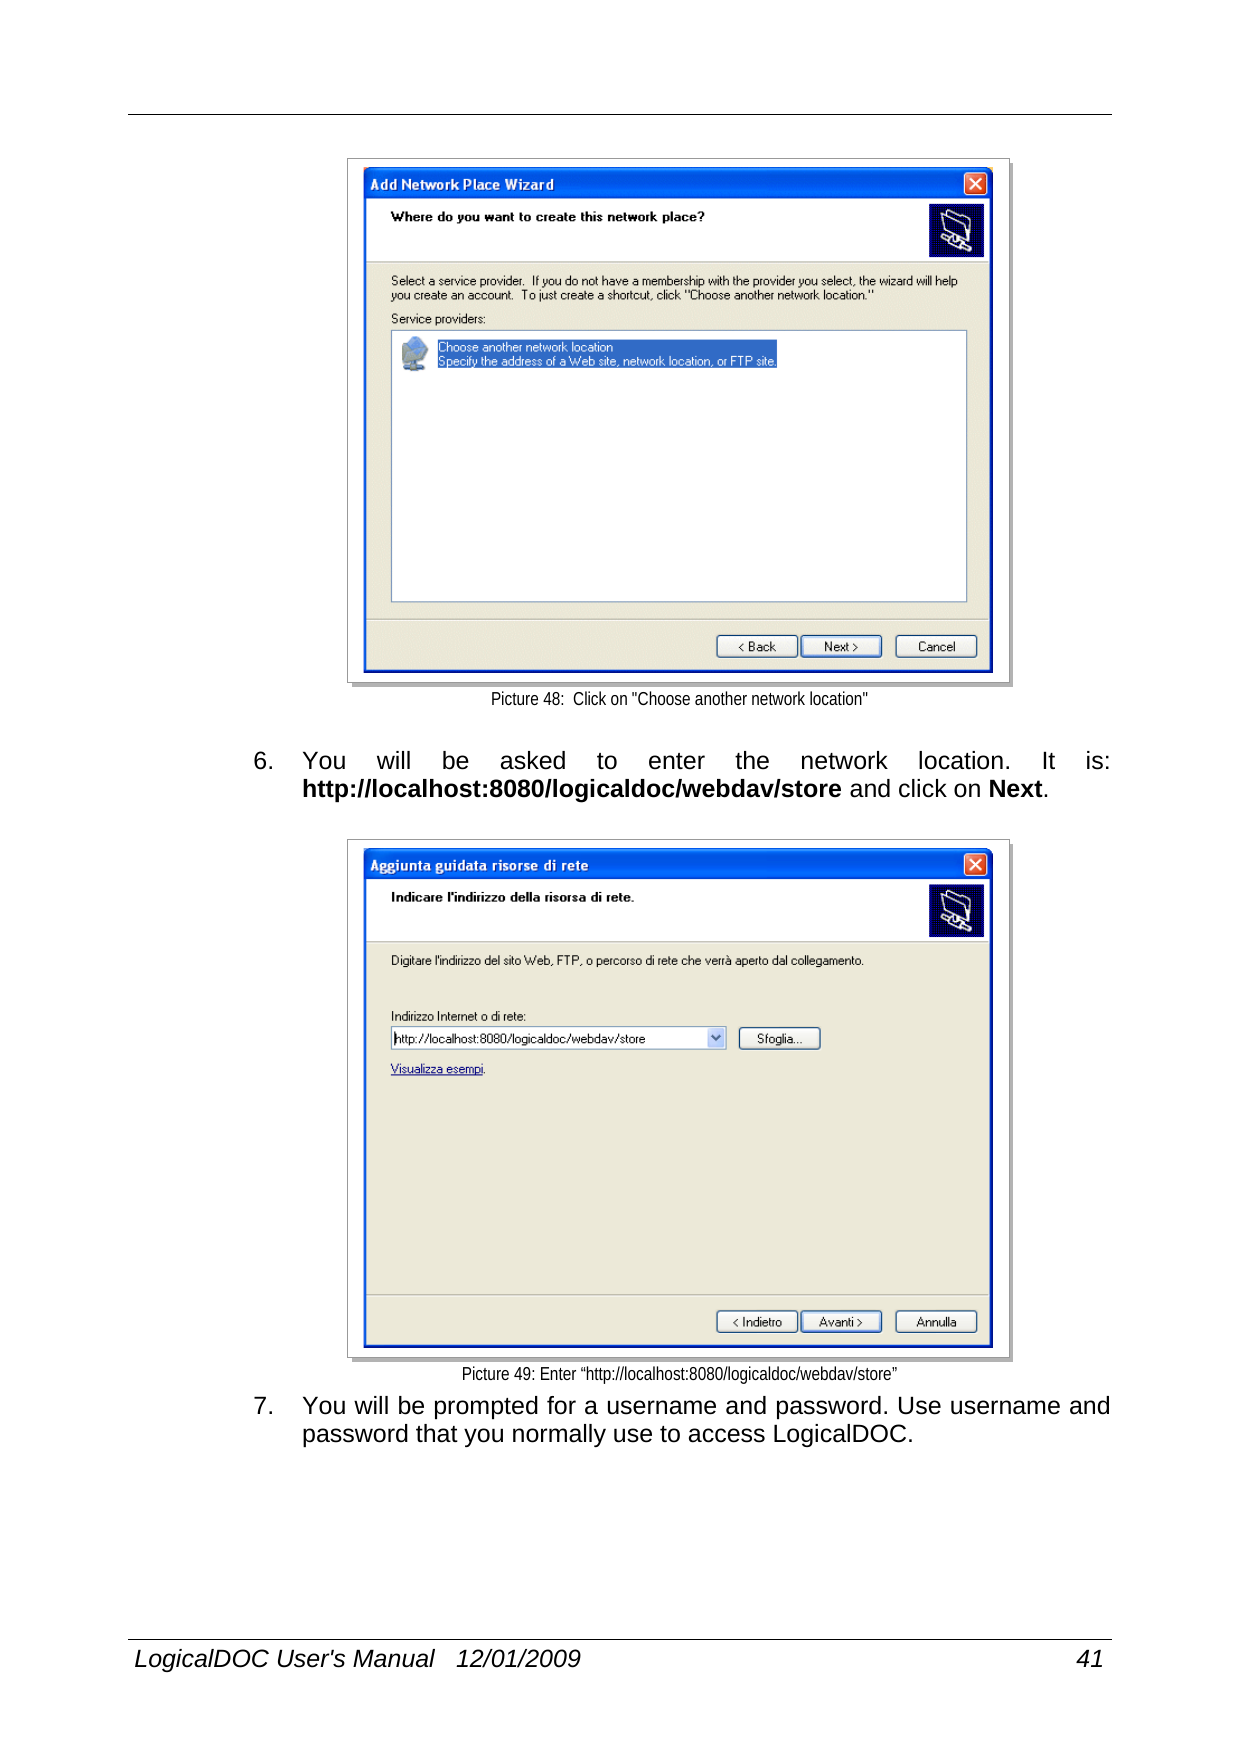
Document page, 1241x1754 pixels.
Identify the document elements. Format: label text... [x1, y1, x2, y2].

picture [363, 167, 993, 673]
list You will be asked to enter the network location. It is: http://localhost:8080/logicaldoc/webdav/store and click on Next. [253, 747, 1112, 803]
text Picture 48: Click on "Choose another network location" [347, 683, 1011, 710]
text Picture 49: Enter “http://localhost:8080/logicaldoc/webdav/store” [347, 1358, 1011, 1384]
list You will be prompted for a username and password. Use username and password that you normally use to access LogicalDOC. [253, 1182, 1112, 1447]
